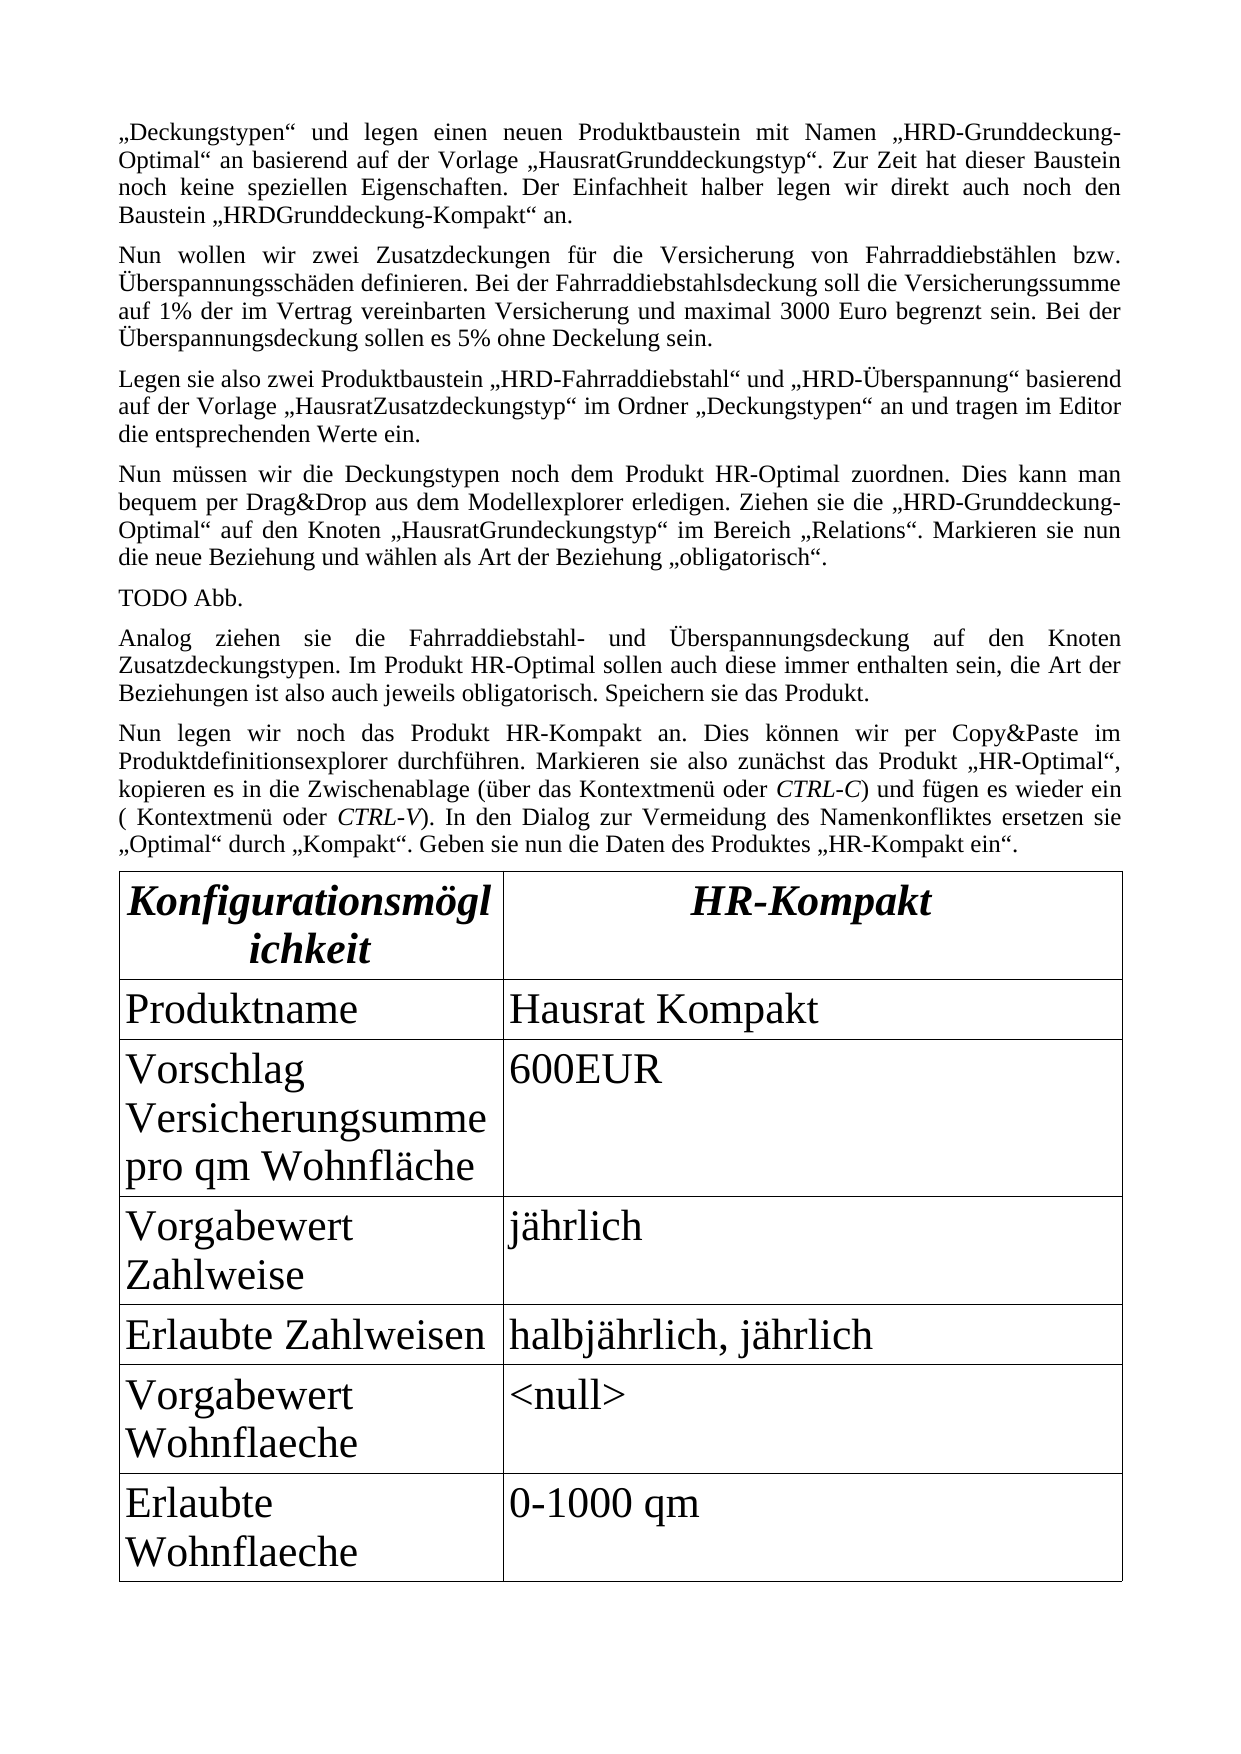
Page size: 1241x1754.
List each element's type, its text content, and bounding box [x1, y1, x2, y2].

table_header HR-Kompakt [504, 872, 1122, 979]
table_cell 600EUR [504, 1040, 1122, 1196]
table_cell Erlaubte Wohnflaeche [120, 1474, 503, 1581]
table_cell Vorgabewert Wohnflaeche [120, 1365, 503, 1473]
text Nun wollen wir zwei Zusatzdeckungen für die Versicherung von Fahrraddiebstählen bzw. Überspannungsschäden definieren. Bei der Fahrraddiebstahlsdeckung soll die Versicherungssumme auf 1% der im Vertrag vereinbarten Versicherung und maximal 3000 Euro begrenzt sein. Bei der Überspannungsdeckung sollen es 5% ohne Deckelung sein. [118, 241, 1122, 352]
text Legen sie also zwei Produktbaustein „HRD-Fahrraddiebstahl“ und „HRD-Überspannung“ basierend auf der Vorlage „HausratZusatzdeckungstyp“ im Ordner „Deckungstypen“ an und tragen im Editor die entsprechenden Werte ein. [118, 365, 1122, 448]
table_cell Produktname [120, 980, 503, 1039]
text Nun müssen wir die Deckungstypen noch dem Produkt HR-Optimal zuordnen. Dies kann man bequem per Drag&Drop aus dem Modellexplorer erledigen. Ziehen sie die „HRD-Grunddeckung-Optimal“ auf den Knoten „HausratGrundeckungstyp“ im Bereich „Relations“. Markieren sie nun die neue Beziehung und wählen als Art der Beziehung „obligatorisch“. [118, 460, 1122, 571]
table_cell Hausrat Kompakt [504, 980, 1122, 1039]
table_cell Erlaubte Zahlweisen [120, 1305, 503, 1364]
table_cell <null> [504, 1365, 1122, 1473]
text Analog ziehen sie die Fahrraddiebstahl- und Überspannungsdeckung auf den Knoten Zusatzdeckungstypen. Im Produkt HR-Optimal sollen auch diese immer enthalten sein, die Art der Beziehungen ist also auch jeweils obligatorisch. Speichern sie das Produkt. [118, 624, 1122, 707]
table_cell halbjährlich, jährlich [504, 1305, 1122, 1364]
table_cell Vorschlag Versicherungsumme pro qm Wohnfläche [120, 1040, 503, 1196]
text „Deckungstypen“ und legen einen neuen Produktbaustein mit Namen „HRD-Grunddeckung-Optimal“ an basierend auf der Vorlage „HausratGrunddeckungstyp“. Zur Zeit hat dieser Baustein noch keine speziellen Eigenschaften. Der Einfachheit halber legen wir direkt auch noch den Baustein „HRD­Grunddeckung‑Kompakt“ an. [118, 118, 1122, 229]
table_cell 0-1000 qm [504, 1474, 1122, 1581]
table_header Konfigurationsmöglichkeit [120, 872, 503, 979]
table_cell jährlich [504, 1197, 1122, 1304]
text TODO Abb. [118, 584, 1122, 611]
table_cell Vorgabewert Zahlweise [120, 1197, 503, 1304]
text Nun legen wir noch das Produkt HR-Kompakt an. Dies können wir per Copy&Paste im Produktdefinitionsexplorer durchführen. Markieren sie also zunächst das Produkt „HR-Optimal“, kopieren es in die Zwischenablage (über das Kontextmenü oder CTRL-C) und fügen es wieder ein ( Kontextmenü oder CTRL-V). In den Dialog zur Vermeidung des Namenkonfliktes ersetzen sie „Optimal“ durch „Kompakt“. Geben sie nun die Daten des Produktes „HR-Kompakt ein“. [118, 719, 1122, 858]
